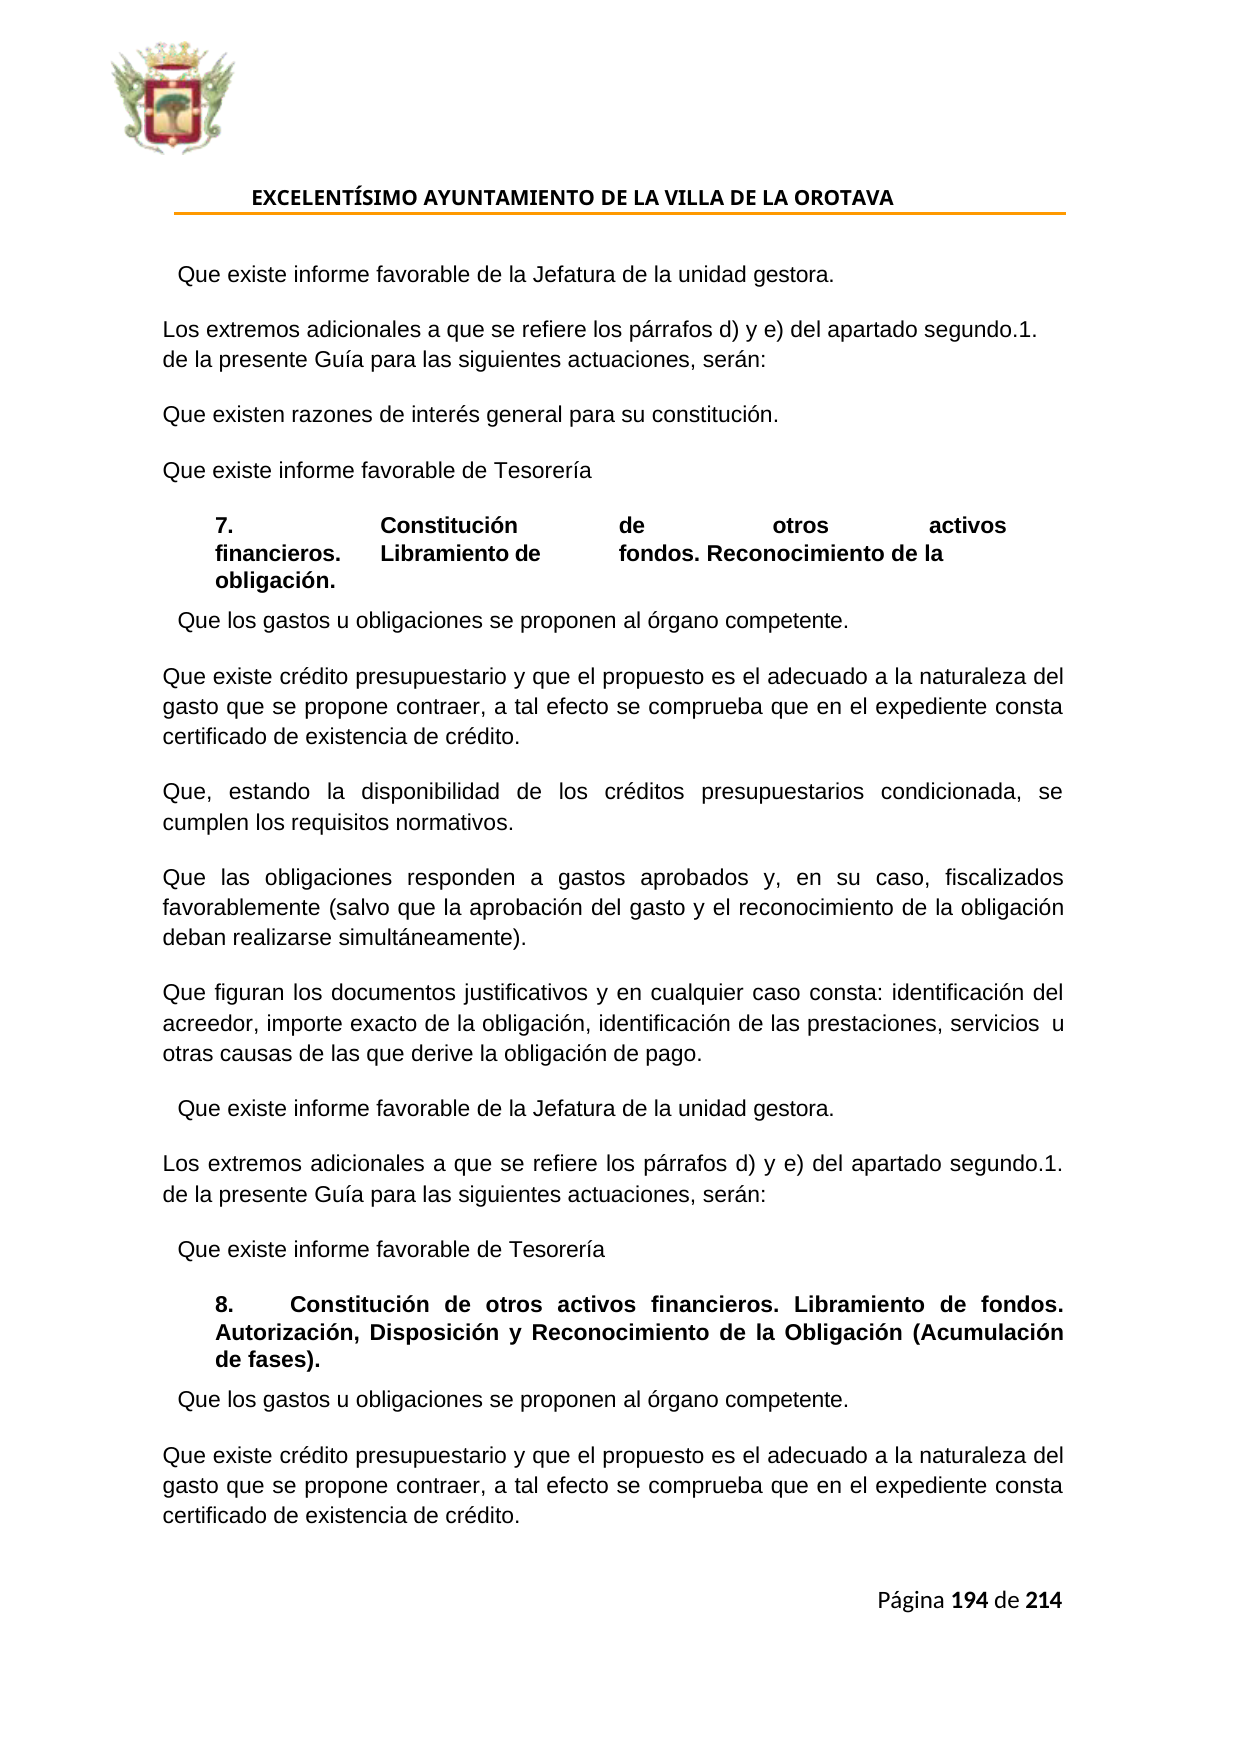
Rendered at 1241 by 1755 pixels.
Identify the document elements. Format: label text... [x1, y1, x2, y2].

text Que existe informe favorable de Tesorería [177, 1236, 1078, 1262]
text Que existe informe favorable de la Jefatura de la unidad gestora. [177, 1095, 1078, 1121]
text Que existe crédito presupuestario y que el propuesto es el adecuado a la naturaleza del gasto que se propone contraer, a tal efecto se comprueba que en el expediente consta certificado de existencia de crédito. [162, 663, 1064, 749]
text Que los gastos u obligaciones se proponen al órgano competente. [177, 607, 1078, 634]
text Los extremos adicionales a que se refiere los párrafos d) y e) del apartado segundo.1. de la presente Guía para las siguientes actuaciones, serán: [162, 1150, 1064, 1207]
text Que los gastos u obligaciones se proponen al órgano competente. [177, 1386, 1078, 1413]
text Que existen razones de interés general para su constitución. Que existe informe favorable de Tesorería [162, 401, 822, 483]
text Que las obligaciones responden a gastos aprobados y, en su caso, fiscalizados favorablemente (salvo que la aprobación del gasto y el reconocimiento de la obligación deban realizarse simultáneamente). [162, 863, 1064, 950]
text Que existe crédito presupuestario y que el propuesto es el adecuado a la naturaleza del gasto que se propone contraer, a tal efecto se comprueba que en el expediente consta certificado de existencia de crédito. [162, 1442, 1064, 1528]
text Que existe informe favorable de la Jefatura de la unidad gestora. [177, 261, 1078, 287]
list Constitución de otros activos financieros. Libramiento de fondos. Autorización, Disposición y Reconocimiento de la Obligación (Acumulación de fases). [215, 1291, 1064, 1373]
list Constitución de otros activos financieros. Libramiento de fondos. Reconocimiento de la obligación. [215, 512, 1064, 593]
text Que, estando la disponibilidad de los créditos presupuestarios condicionada, se cumplen los requisitos normativos. [162, 778, 1064, 835]
text Los extremos adicionales a que se refiere los párrafos d) y e) del apartado segundo.1. de la presente Guía para las siguientes actuaciones, serán: [162, 316, 1064, 373]
text Que figuran los documentos justificativos y en cualquier caso consta: identificación del acreedor, importe exacto de la obligación, identificación de las prestaciones, servicios u otras causas de las que derive la obligación de pago. [162, 979, 1064, 1066]
